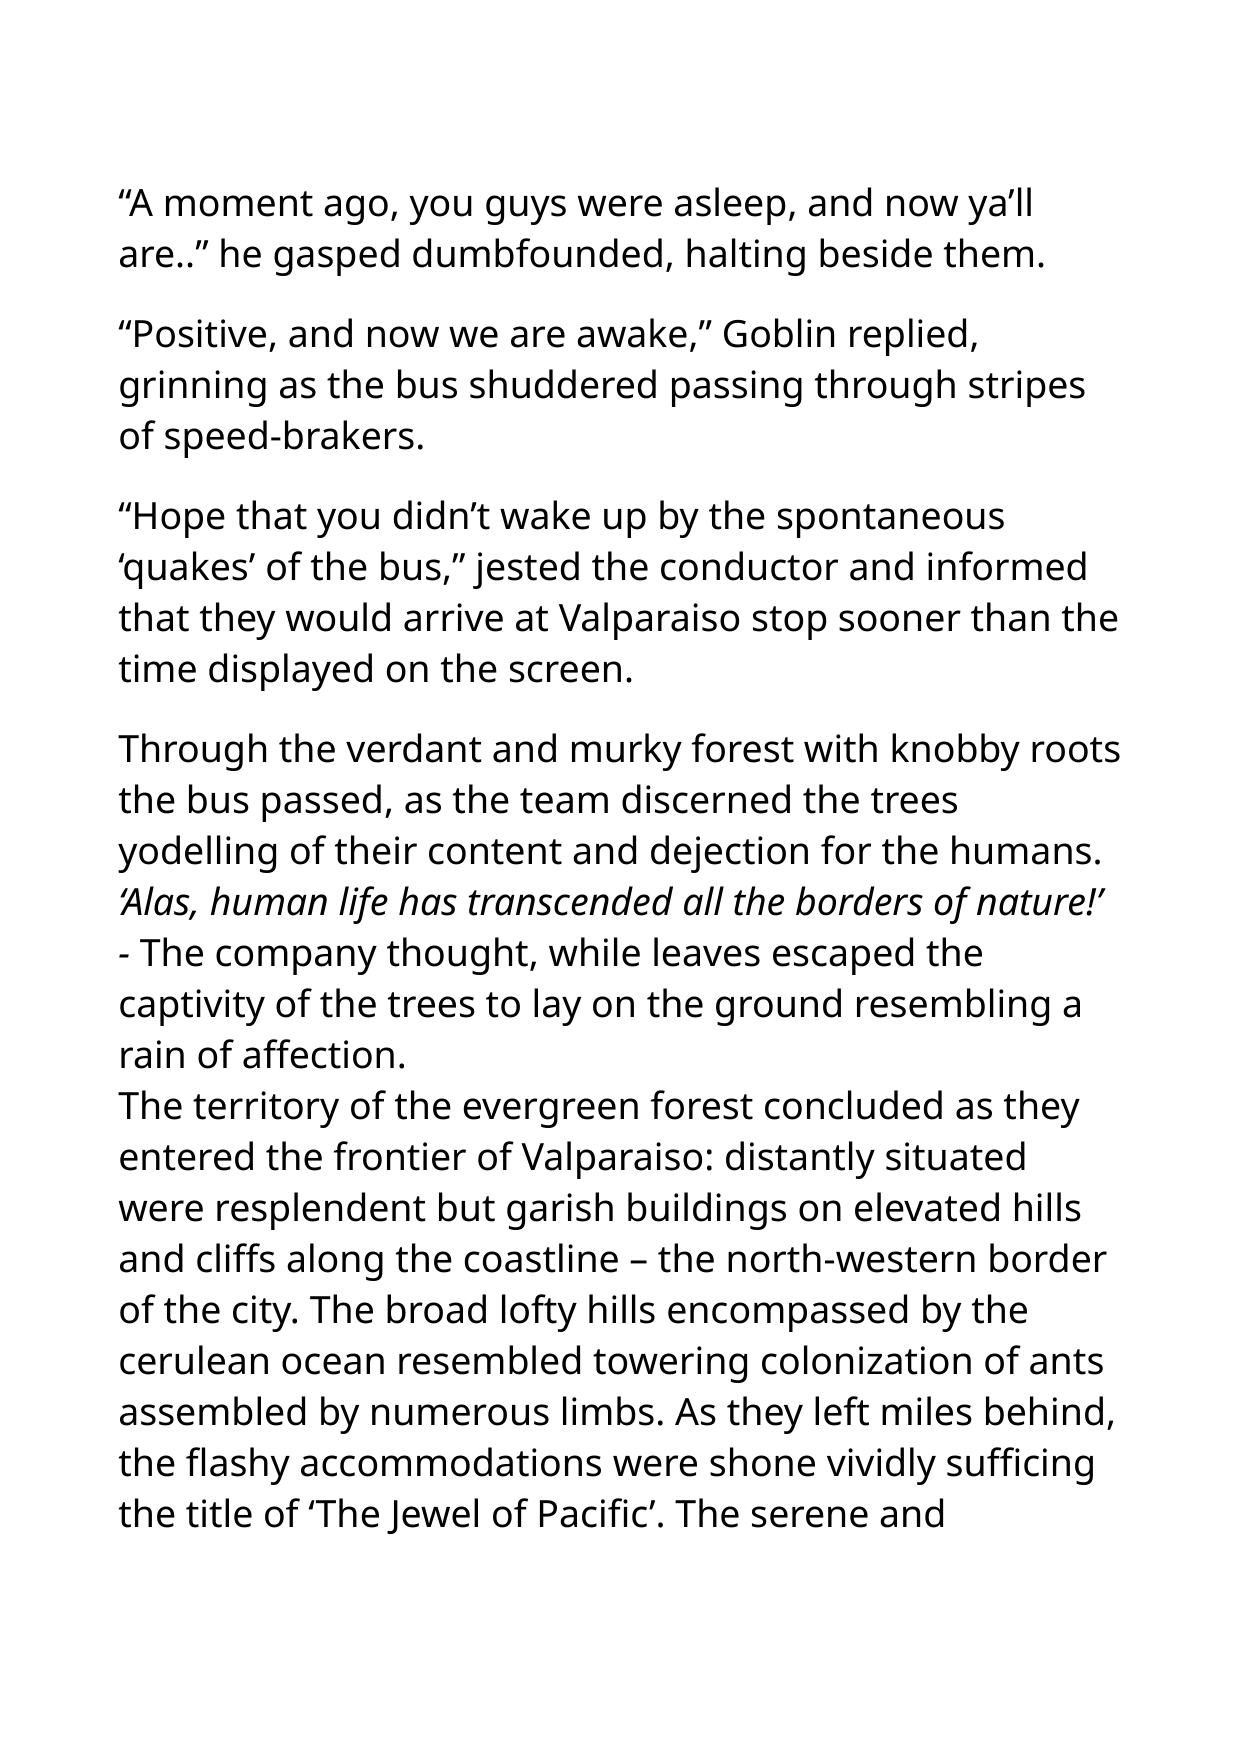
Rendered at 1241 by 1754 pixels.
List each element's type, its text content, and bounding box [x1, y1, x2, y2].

text “Hope that you didn’t wake up by the spontaneous ‘quakes’ of the bus,” jested the conductor and informed that they would arrive at Valparaiso stop sooner than the time displayed on the screen. [118, 489, 1122, 693]
text ‘Alas, human life has transcended all the borders of nature!’ - The company thought, while leaves escaped the captivity of the trees to lay on the ground resembling a rain of affection. [118, 875, 1122, 1079]
text Through the verdant and murky forest with knobby roots the bus passed, as the team discerned the trees yodelling of their content and dejection for the humans. [118, 722, 1122, 875]
text “A moment ago, you guys were asleep, and now ya’ll are..” he gasped dumbfounded, halting beside them. [118, 176, 1122, 278]
text The territory of the evergreen forest concluded as they entered the frontier of Valparaiso: distantly situated were resplendent but garish buildings on elevated hills and cliffs along the coastline – the north-western border of the city. The broad lofty hills encompassed by the cerulean ocean resembled towering colonization of ants assembled by numerous limbs. As they left miles behind, the flashy accommodations were shone vividly sufficing the title of ‘The Jewel of Pacific’. The serene and [118, 1079, 1122, 1539]
text “Positive, and now we are awake,” Goblin replied, grinning as the bus shuddered passing through stripes of speed-brakers. [118, 307, 1122, 460]
